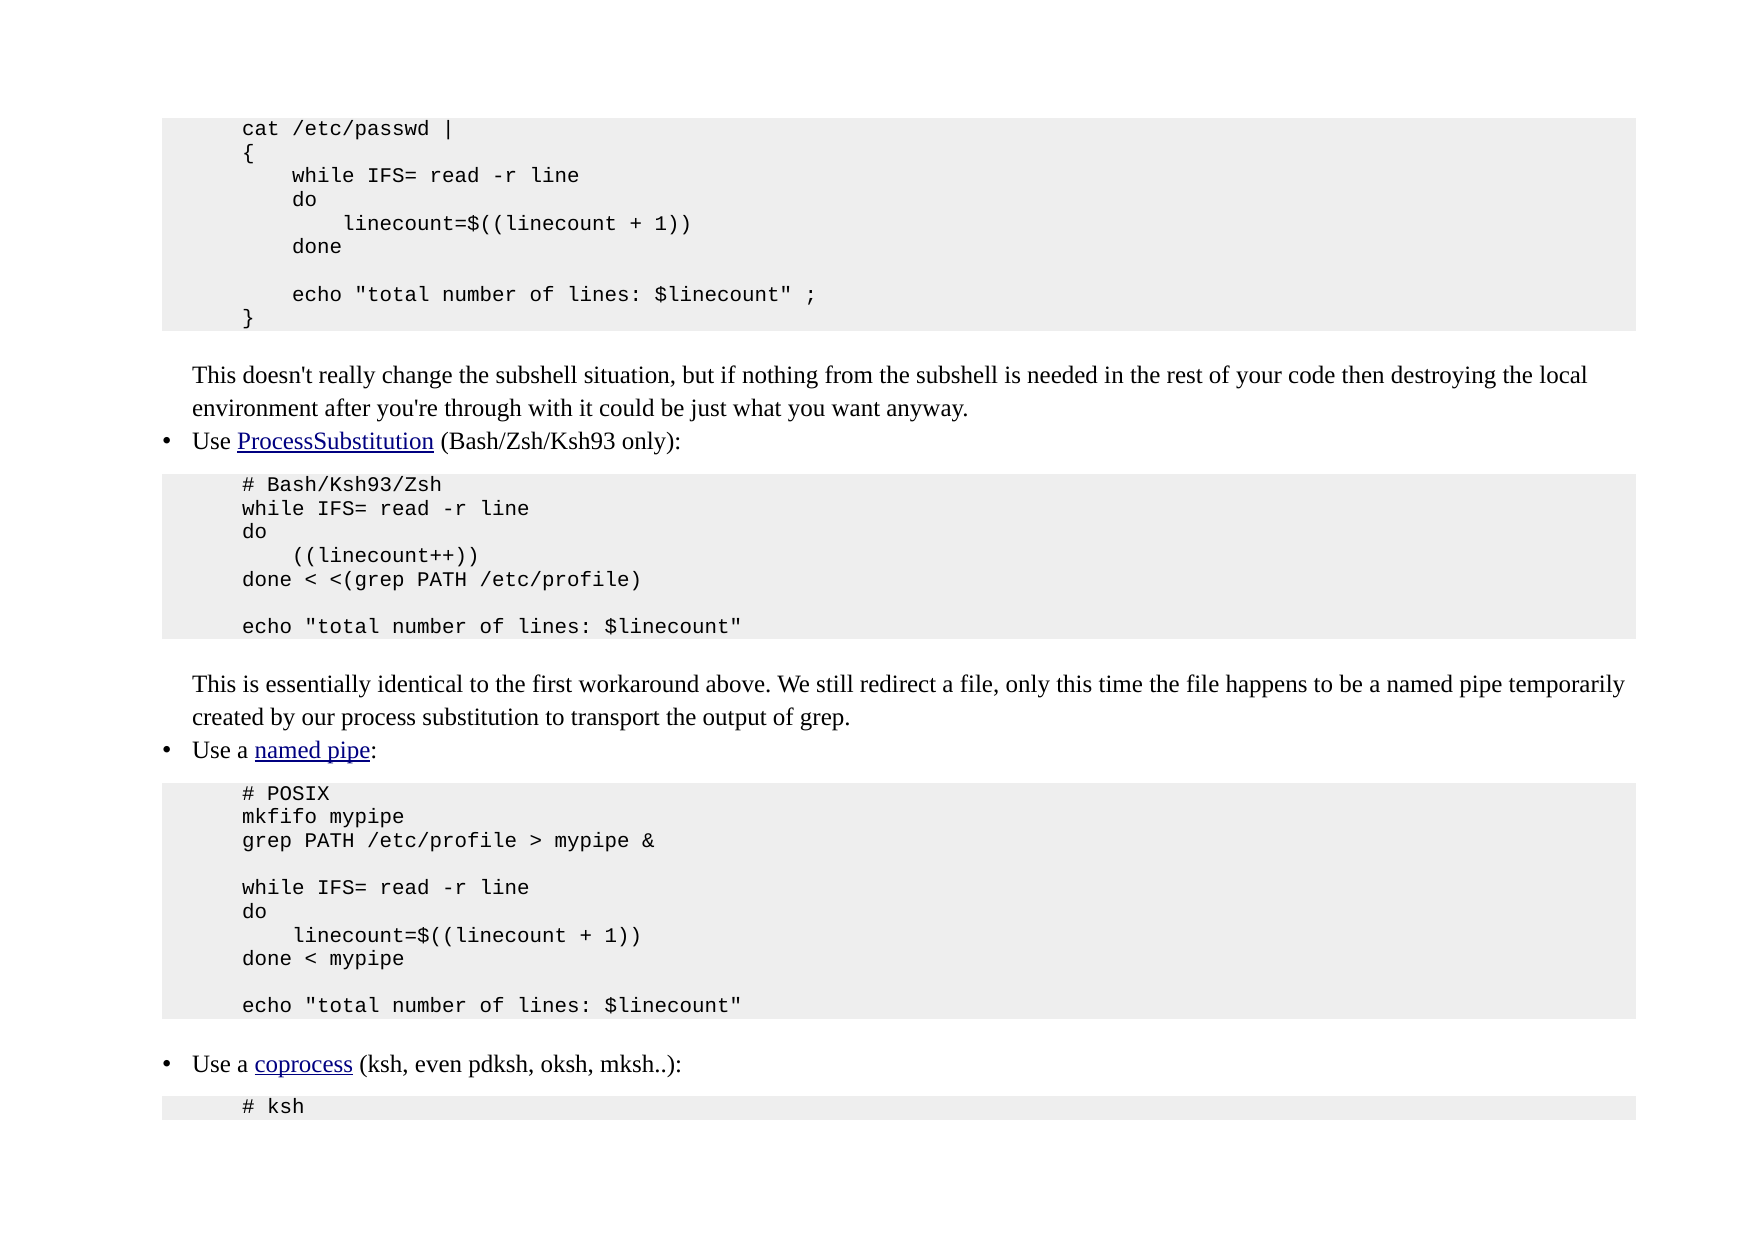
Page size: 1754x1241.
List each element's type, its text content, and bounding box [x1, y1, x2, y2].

list Use a named pipe: [162, 735, 1636, 764]
list while IFS= read -r line [162, 165, 1636, 189]
list This is essentially identical to the first workaround above. We still redirect a file, only this time the file happens to be a named pipe temporarily created by our process substitution to transport the output of grep. [162, 669, 1636, 731]
list # POSIX [162, 783, 1636, 806]
list done < mypipe [162, 948, 1636, 972]
list do [162, 901, 1636, 924]
list do [162, 189, 1636, 213]
list Use ProcessSubstitution (Bash/Zsh/Ksh93 only): [162, 426, 1636, 455]
list done < <(grep PATH /etc/profile) [162, 569, 1636, 592]
list echo "total number of lines: $linecount" [162, 616, 1636, 639]
list done [162, 236, 1636, 260]
list linecount=$((linecount + 1)) [162, 924, 1636, 948]
list # ksh [162, 1096, 1636, 1120]
list linecount=$((linecount + 1)) [162, 213, 1636, 236]
list echo "total number of lines: $linecount" [162, 996, 1636, 1019]
list This doesn't really change the subshell situation, but if nothing from the subshell is needed in the rest of your code then destroying the local environment after you're through with it could be just what you want anyway. [162, 360, 1636, 422]
list cat /etc/passwd | [162, 118, 1636, 142]
list grep PATH /etc/profile > mypipe & [162, 830, 1636, 854]
list echo "total number of lines: $linecount" ; [162, 284, 1636, 307]
list do [162, 521, 1636, 545]
list while IFS= read -r line [162, 877, 1636, 901]
list ((linecount++)) [162, 545, 1636, 569]
list { [162, 142, 1636, 165]
list Use a coprocess (ksh, even pdksh, oksh, mksh..): [162, 1049, 1636, 1077]
list } [162, 307, 1636, 331]
list while IFS= read -r line [162, 498, 1636, 521]
list # Bash/Ksh93/Zsh [162, 474, 1636, 498]
list mkfifo mypipe [162, 806, 1636, 830]
